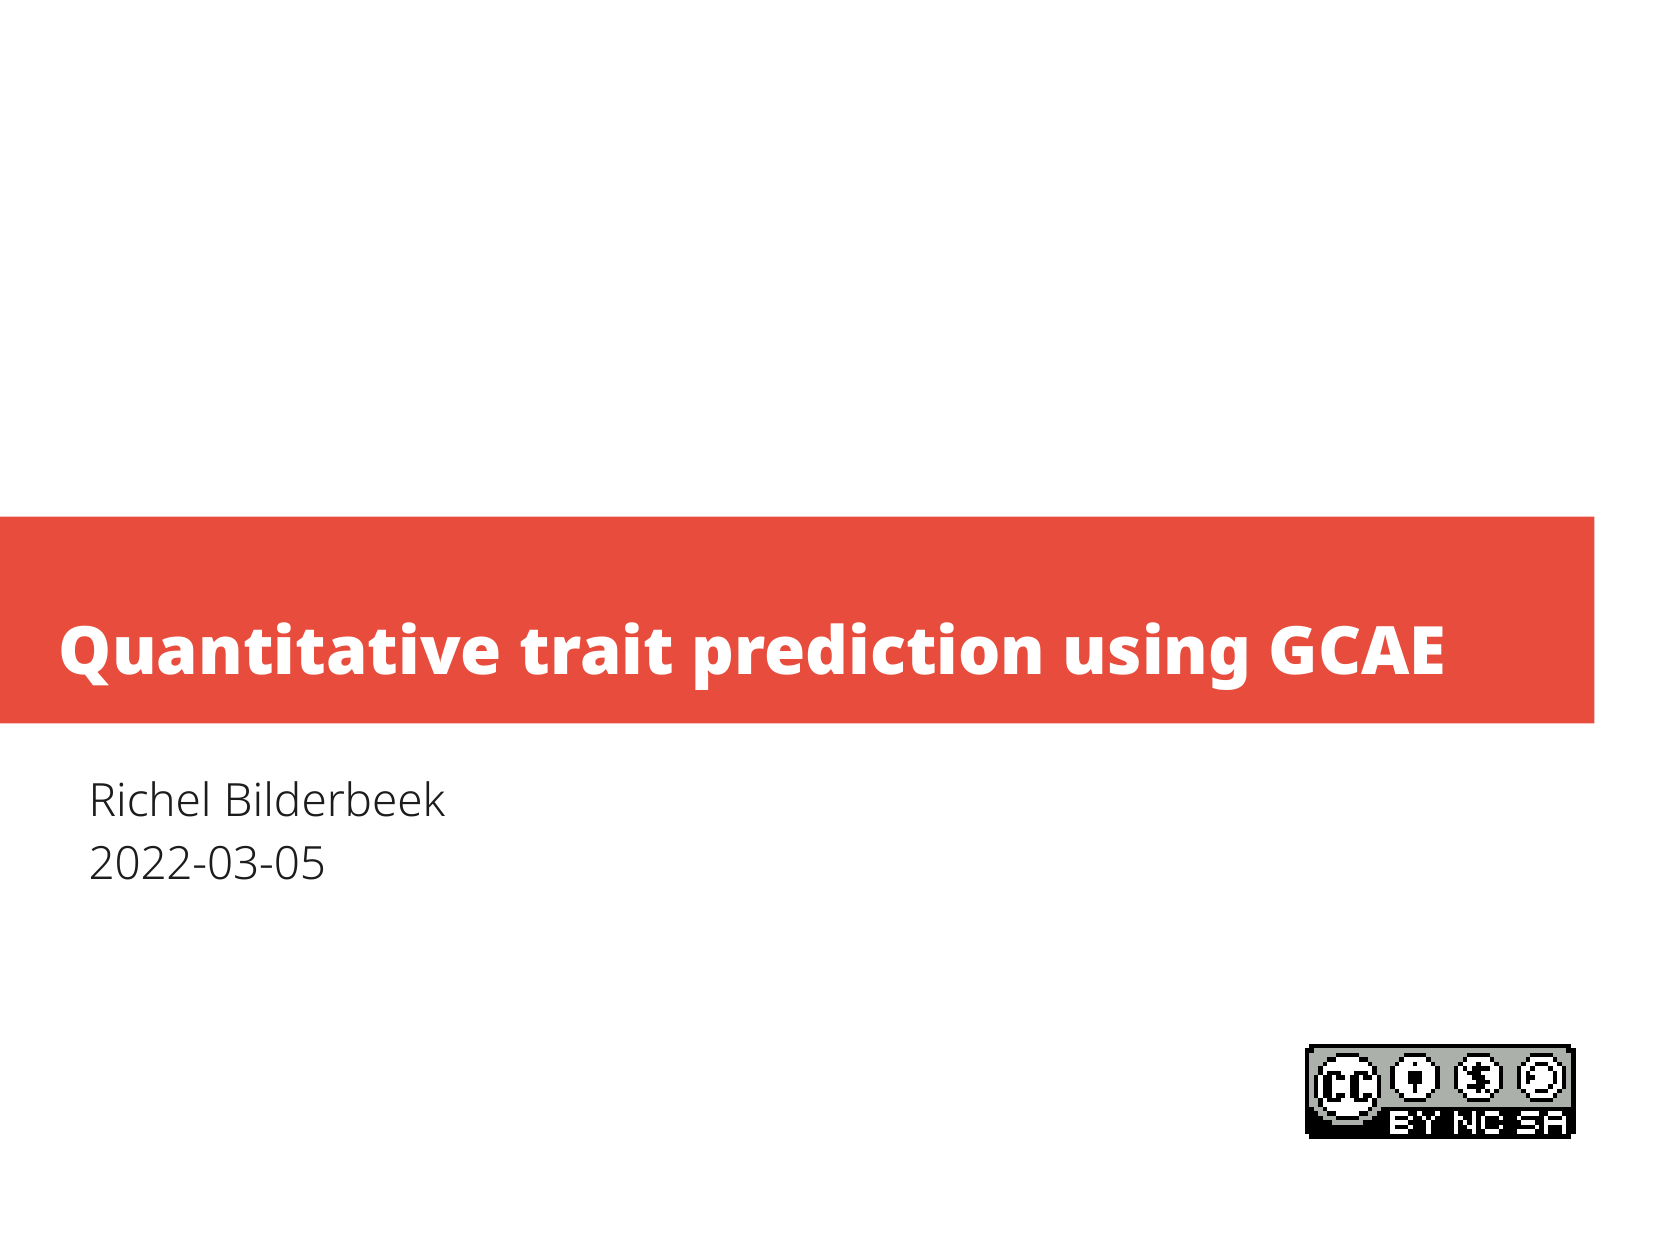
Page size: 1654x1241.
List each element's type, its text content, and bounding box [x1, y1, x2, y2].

title Quantitative trait prediction using GCAE [59, 546, 1595, 694]
subtitle Richel Bilderbeek 2022-03-05 https://github.com/richelbilderbeek/science_presentation_20220305 [88, 767, 1595, 886]
picture [1305, 1044, 1576, 1139]
